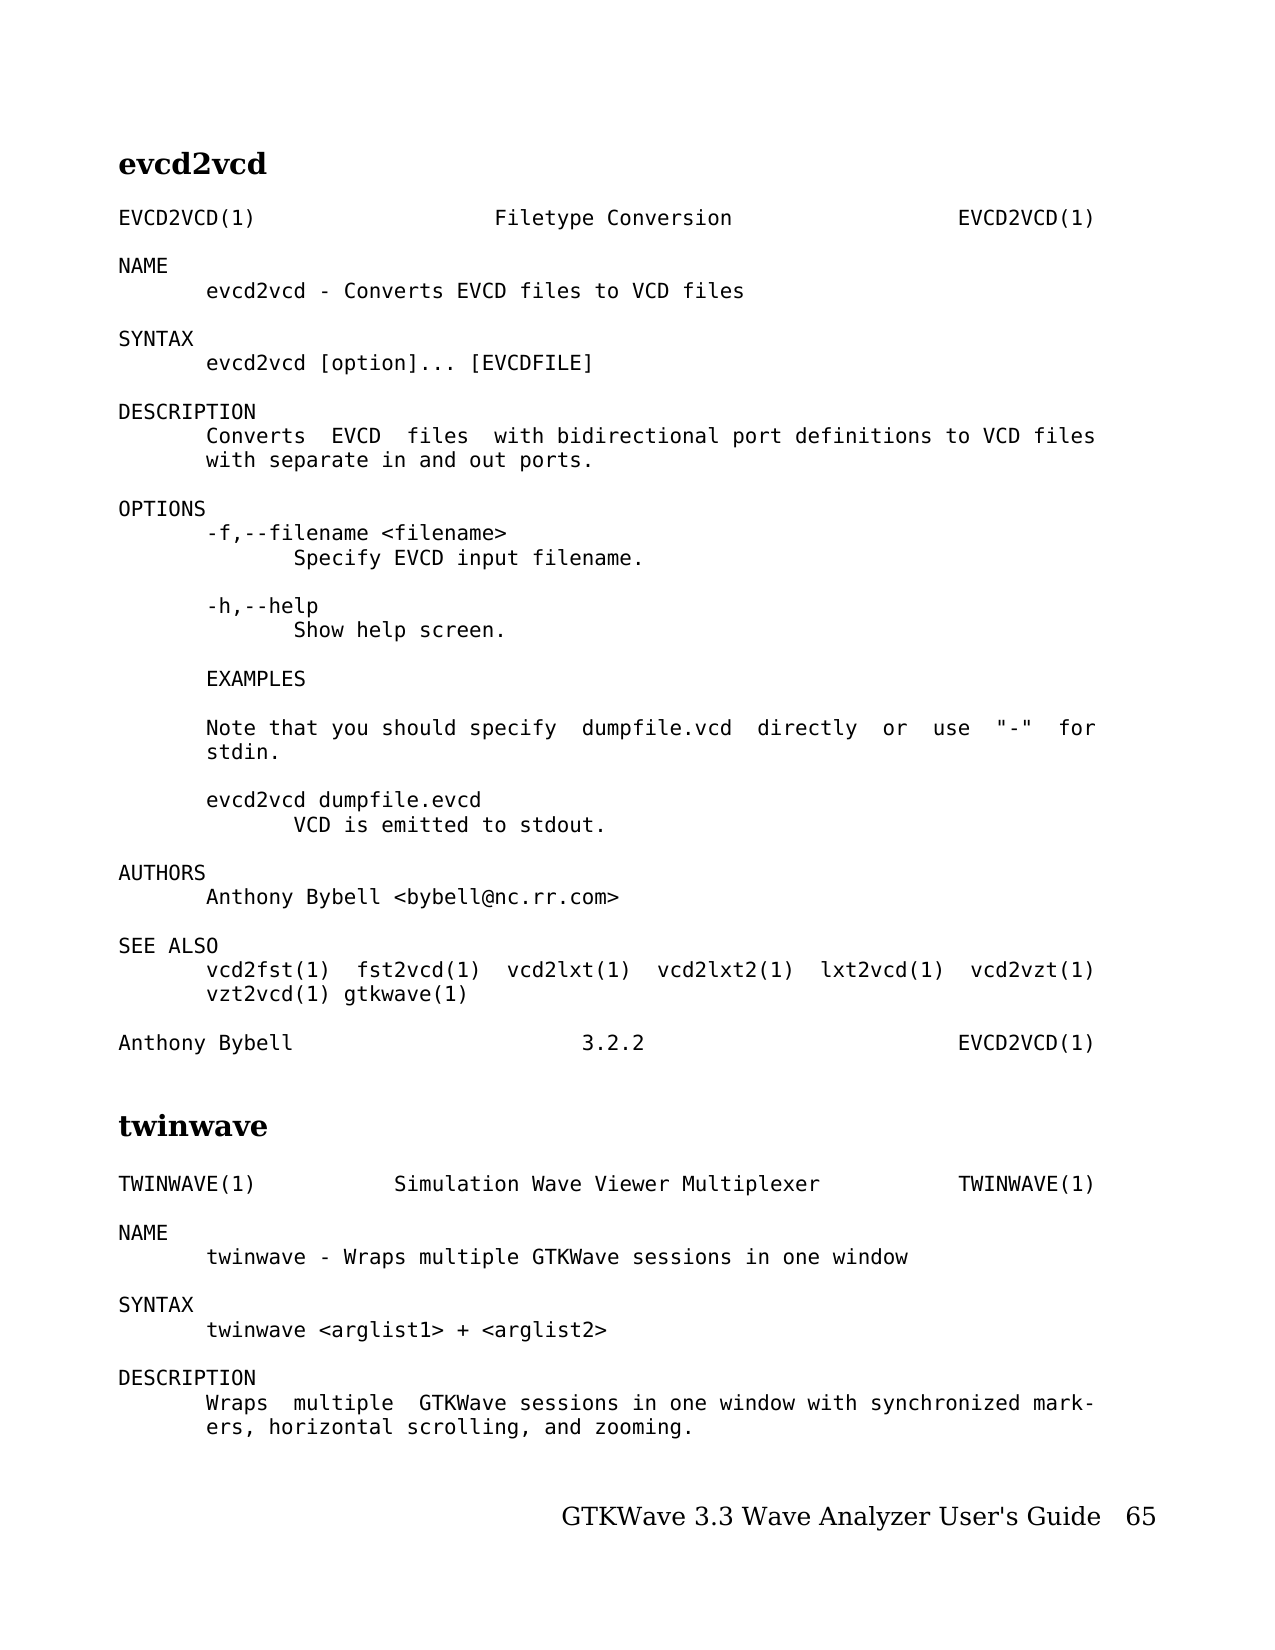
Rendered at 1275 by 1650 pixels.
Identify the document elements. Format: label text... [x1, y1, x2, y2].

text vzt2vcd(1) gtkwave(1) [118, 982, 1157, 1007]
text -f,--filename <filename> [118, 521, 1157, 546]
text SYNTAX [118, 327, 1157, 351]
text vcd2fst(1) fst2vcd(1) vcd2lxt(1) vcd2lxt2(1) lxt2vcd(1) vcd2vzt(1) [118, 958, 1157, 982]
text SYNTAX [118, 1293, 1157, 1318]
text evcd2vcd [option]... [EVCDFILE] [118, 351, 1157, 376]
text evcd2vcd dumpfile.evcd [118, 788, 1157, 813]
text with separate in and out ports. [118, 448, 1157, 473]
text EVCD2VCD(1) Filetype Conversion EVCD2VCD(1) [118, 206, 1157, 230]
text TWINWAVE(1) Simulation Wave Viewer Multiplexer TWINWAVE(1) [118, 1172, 1157, 1196]
text -h,--help [118, 594, 1157, 618]
text AUTHORS [118, 861, 1157, 885]
text twinwave [118, 1109, 1157, 1143]
text ers, horizontal scrolling, and zooming. [118, 1415, 1157, 1439]
text stdin. [118, 740, 1157, 764]
text Converts EVCD files with bidirectional port definitions to VCD files [118, 424, 1157, 448]
text VCD is emitted to stdout. [118, 813, 1157, 837]
text Wraps multiple GTKWave sessions in one window with synchronized mark- [118, 1391, 1157, 1415]
text Show help screen. [118, 618, 1157, 643]
text DESCRIPTION [118, 400, 1157, 424]
text DESCRIPTION [118, 1366, 1157, 1391]
text NAME [118, 254, 1157, 279]
text Note that you should specify dumpfile.vcd directly or use "-" for [118, 716, 1157, 740]
text evcd2vcd - Converts EVCD files to VCD files [118, 279, 1157, 303]
text NAME [118, 1221, 1157, 1245]
text Anthony Bybell <bybell@nc.rr.com> [118, 885, 1157, 910]
text Specify EVCD input filename. [118, 546, 1157, 570]
text evcd2vcd [118, 147, 1157, 182]
text twinwave - Wraps multiple GTKWave sessions in one window [118, 1245, 1157, 1269]
text Anthony Bybell 3.2.2 EVCD2VCD(1) [118, 1031, 1157, 1055]
text OPTIONS [118, 497, 1157, 521]
text SEE ALSO [118, 934, 1157, 958]
text EXAMPLES [118, 667, 1157, 691]
text twinwave <arglist1> + <arglist2> [118, 1318, 1157, 1342]
